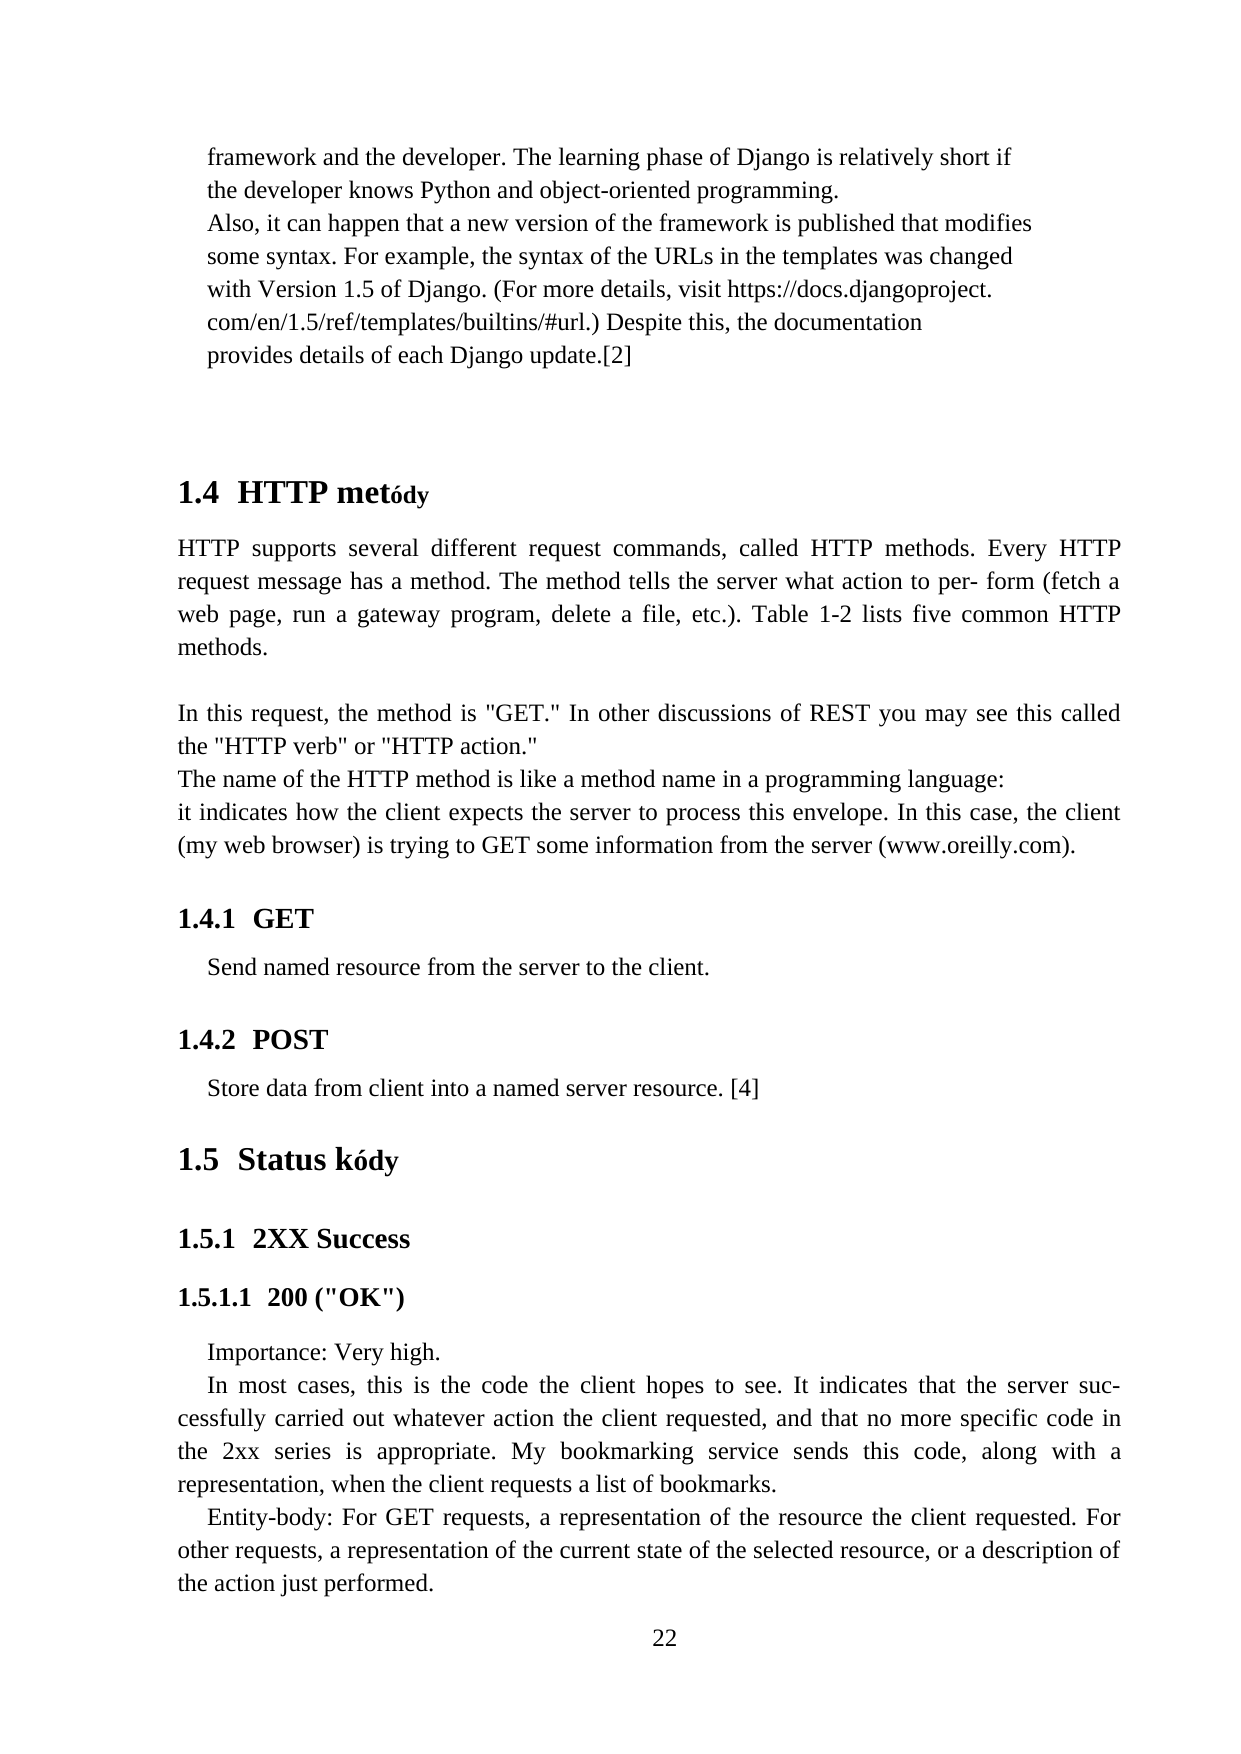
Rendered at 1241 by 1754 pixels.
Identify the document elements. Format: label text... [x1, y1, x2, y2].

text with Version 1.5 of Django. (For more details, visit https://docs.djangoproject. [177, 274, 1122, 303]
subtitle 2XX Success [177, 1221, 1122, 1255]
text The name of the HTTP method is like a method name in a programming language: [177, 764, 1122, 793]
text the developer knows Python and object-oriented programming. [177, 175, 1122, 203]
text it indicates how the client expects the server to process this envelope. In this case, the client (my web browser) is trying to GET some information from the server (www.oreilly.com). [177, 797, 1122, 859]
text Also, it can happen that a new version of the framework is published that modifies [177, 208, 1122, 237]
text In most cases, this is the code the client hopes to see. It indicates that the server suc- cessfully carried out whatever action the client requested, and that no more specific code in the 2xx series is appropriate. My bookmarking service sends this code, along with a representation, when the client requests a list of bookmarks. [177, 1370, 1122, 1498]
text com/en/1.5/ref/templates/builtins/#url.) Despite this, the documentation [177, 307, 1122, 336]
subtitle HTTP metódy [177, 472, 1122, 511]
subtitle POST [177, 1022, 1122, 1056]
text Store data from client into a named server resource. [4] [177, 1073, 1122, 1102]
text provides details of each Django update.[2] [177, 340, 1122, 369]
text framework and the developer. The learning phase of Django is relatively short if [177, 142, 1122, 171]
text Send named resource from the server to the client. [177, 952, 1122, 981]
subtitle GET [177, 901, 1122, 934]
text Importance: Very high. [177, 1337, 1122, 1366]
text In this request, the method is "GET." In other discussions of REST you may see this called the "HTTP verb" or "HTTP action." [177, 698, 1122, 760]
text HTTP supports several different request commands, called HTTP methods. Every HTTP request message has a method. The method tells the server what action to per- form (fetch a web page, run a gateway program, delete a file, etc.). Table 1-2 lists five common HTTP methods. [177, 533, 1122, 661]
text some syntax. For example, the syntax of the URLs in the templates was changed [177, 241, 1122, 269]
text Entity-body: For GET requests, a representation of the resource the client requested. For other requests, a representation of the current state of the selected resource, or a description of the action just performed. [177, 1502, 1122, 1597]
subtitle 200 ("OK") [177, 1281, 1122, 1312]
subtitle Status kódy [177, 1140, 1122, 1178]
